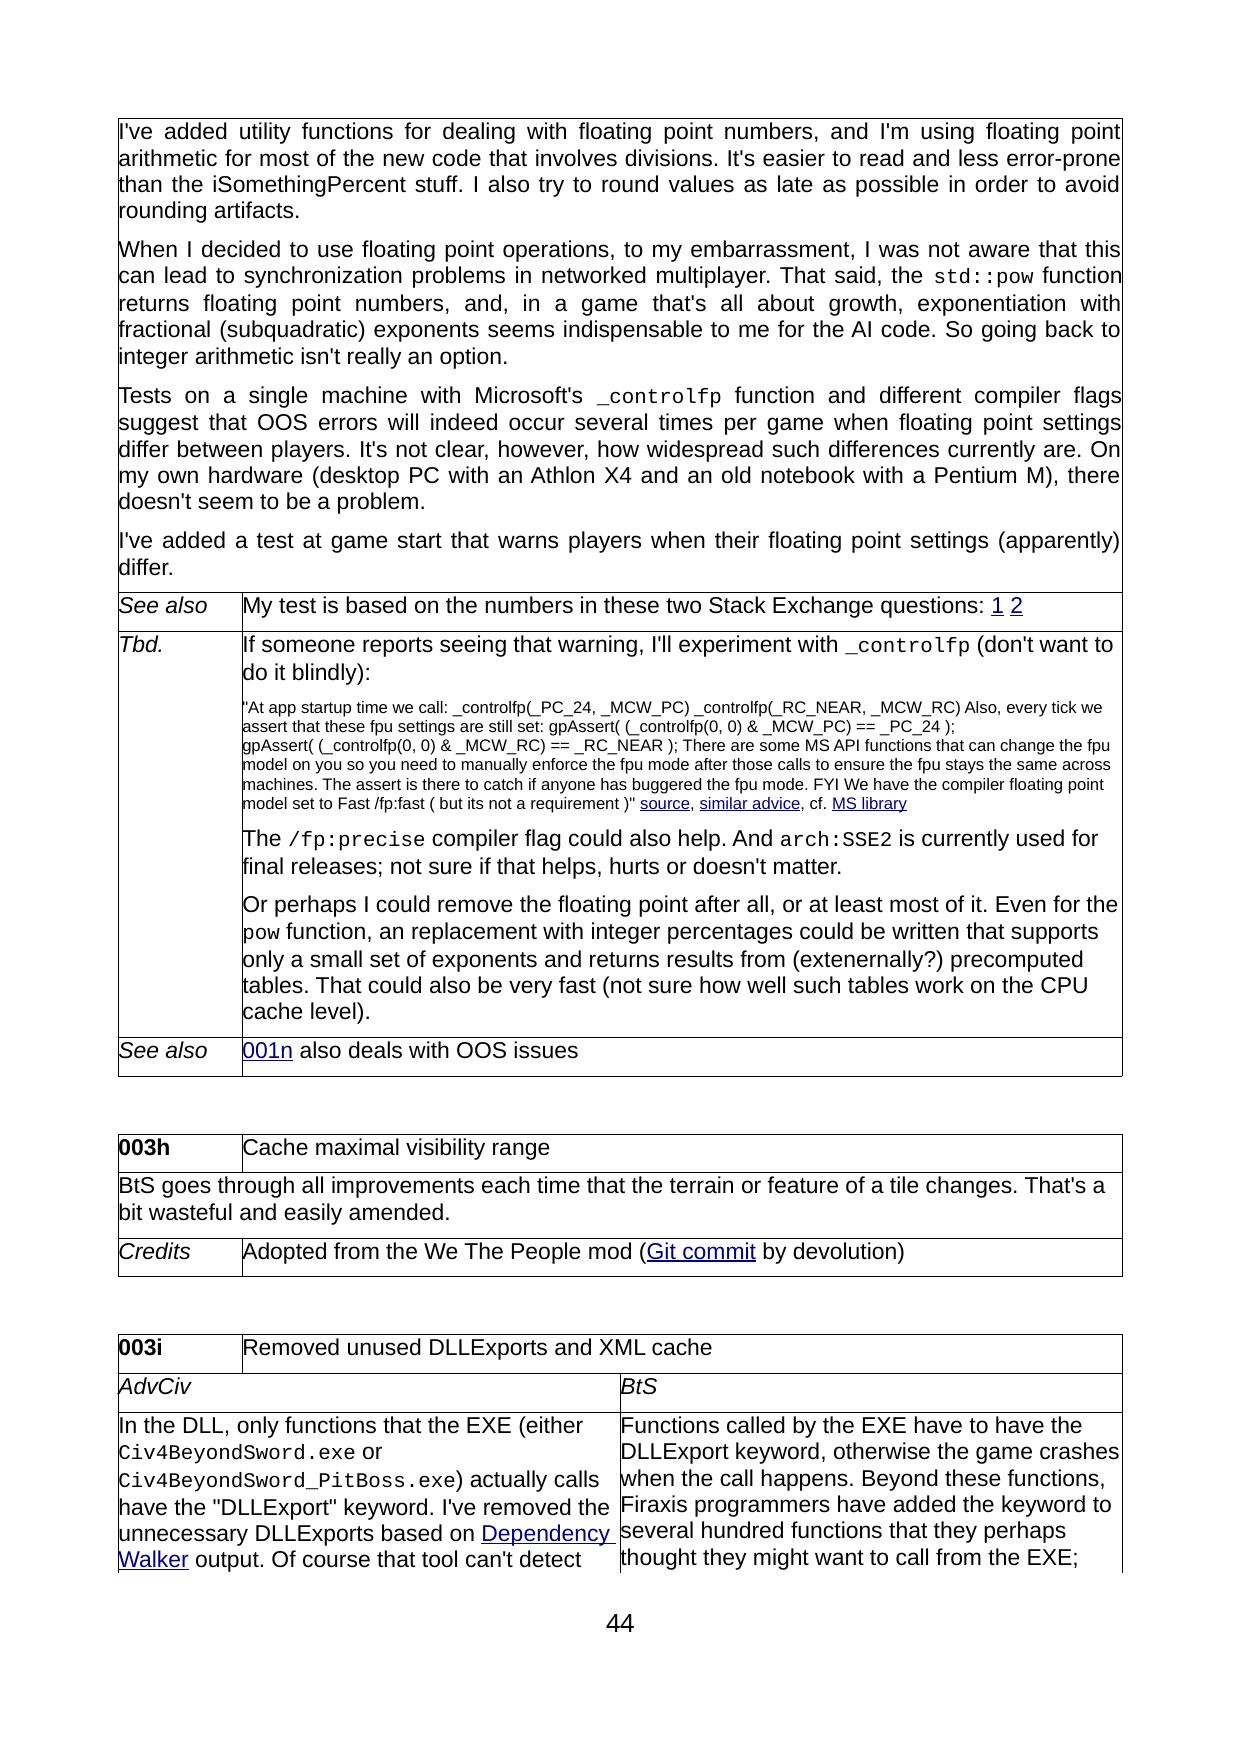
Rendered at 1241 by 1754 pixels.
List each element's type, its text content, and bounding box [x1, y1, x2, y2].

table_cell See also [119, 1038, 242, 1076]
table_header Cache maximal visibility range [243, 1135, 1122, 1172]
table_cell Tbd. [119, 632, 242, 1037]
table_cell Functions called by the EXE have to have the DLLExport keyword, otherwise the game crashes when the call happens. Beyond these functions, Firaxis programmers have added the keyword to several hundred functions that they perhaps thought they might want to call from the EXE; [621, 1413, 1122, 1573]
table_cell My test is based on the numbers in these two Stack Exchange questions: 1 2 [243, 593, 1122, 631]
table_header Removed unused DLLExports and XML cache [243, 1335, 1122, 1373]
table_cell Credits [119, 1239, 242, 1276]
table_cell I've added utility functions for dealing with floating point numbers, and I'm using floating point arithmetic for most of the new code that involves divisions. It's easier to read and less error-prone than the iSomethingPercent stuff. I also try to round values as late as possible in order to avoid rounding artifacts. When I decided to use floating point operations, to my embarrassment, I was not aware that this can lead to synchronization problems in networked multiplayer. That said, the std::pow function returns floating point numbers, and, in a game that's all about growth, exponentiation with fractional (subquadratic) exponents seems indispensable to me for the AI code. So going back to integer arithmetic isn't really an option. Tests on a single machine with Microsoft's _controlfp function and different compiler flags suggest that OOS errors will indeed occur several times per game when floating point settings differ between players. It's not clear, however, how widespread such differences currently are. On my own hardware (desktop PC with an Athlon X4 and an old notebook with a Pentium M), there doesn't seem to be a problem. I've added a test at game start that warns players when their floating point settings (apparently) differ. [119, 119, 1122, 592]
table_cell See also [119, 593, 242, 631]
table_cell AdvCiv [119, 1374, 620, 1412]
table_cell If someone reports seeing that warning, I'll experiment with _controlfp (don't want to do it blindly): "At app startup time we call: _controlfp(_PC_24, _MCW_PC) _controlfp(_RC_NEAR, _MCW_RC) Also, every tick we assert that these fpu settings are still set: gpAssert( (_controlfp(0, 0) & _MCW_PC) == _PC_24 ); gpAssert( (_controlfp(0, 0) & _MCW_RC) == _RC_NEAR ); There are some MS API functions that can change the fpu model on you so you need to manually enforce the fpu mode after those calls to ensure the fpu stays the same across machines. The assert is there to catch if anyone has buggered the fpu mode. FYI We have the compiler floating point model set to Fast /fp:fast ( but its not a requirement )" source, similar advice, cf. MS library The /fp:precise compiler flag could also help. And arch:SSE2 is currently used for final releases; not sure if that helps, hurts or doesn't matter. Or perhaps I could remove the floating point after all, or at least most of it. Even for the pow function, an replacement with integer percentages could be written that supports only a small set of exponents and returns results from (extenernally?) precomputed tables. That could also be very fast (not sure how well such tables work on the CPU cache level). [243, 632, 1122, 1037]
table_cell BtS [621, 1374, 1122, 1412]
table_cell 001n also deals with OOS issues [243, 1038, 1122, 1076]
table_header 003h [119, 1135, 242, 1172]
table_cell Adopted from the We The People mod (Git commit by devolution) [243, 1239, 1122, 1276]
table_cell BtS goes through all improvements each time that the terrain or feature of a tile changes. That's a bit wasteful and easily amended. [119, 1173, 1122, 1237]
table_cell In the DLL, only functions that the EXE (either Civ4BeyondSword.exe or Civ4BeyondSword_PitBoss.exe) actually calls have the "DLLExport" keyword. I've removed the unnecessary DLLExports based on Dependency Walker output. Of course that tool can't detect [119, 1413, 620, 1573]
table_header 003i [119, 1335, 242, 1373]
